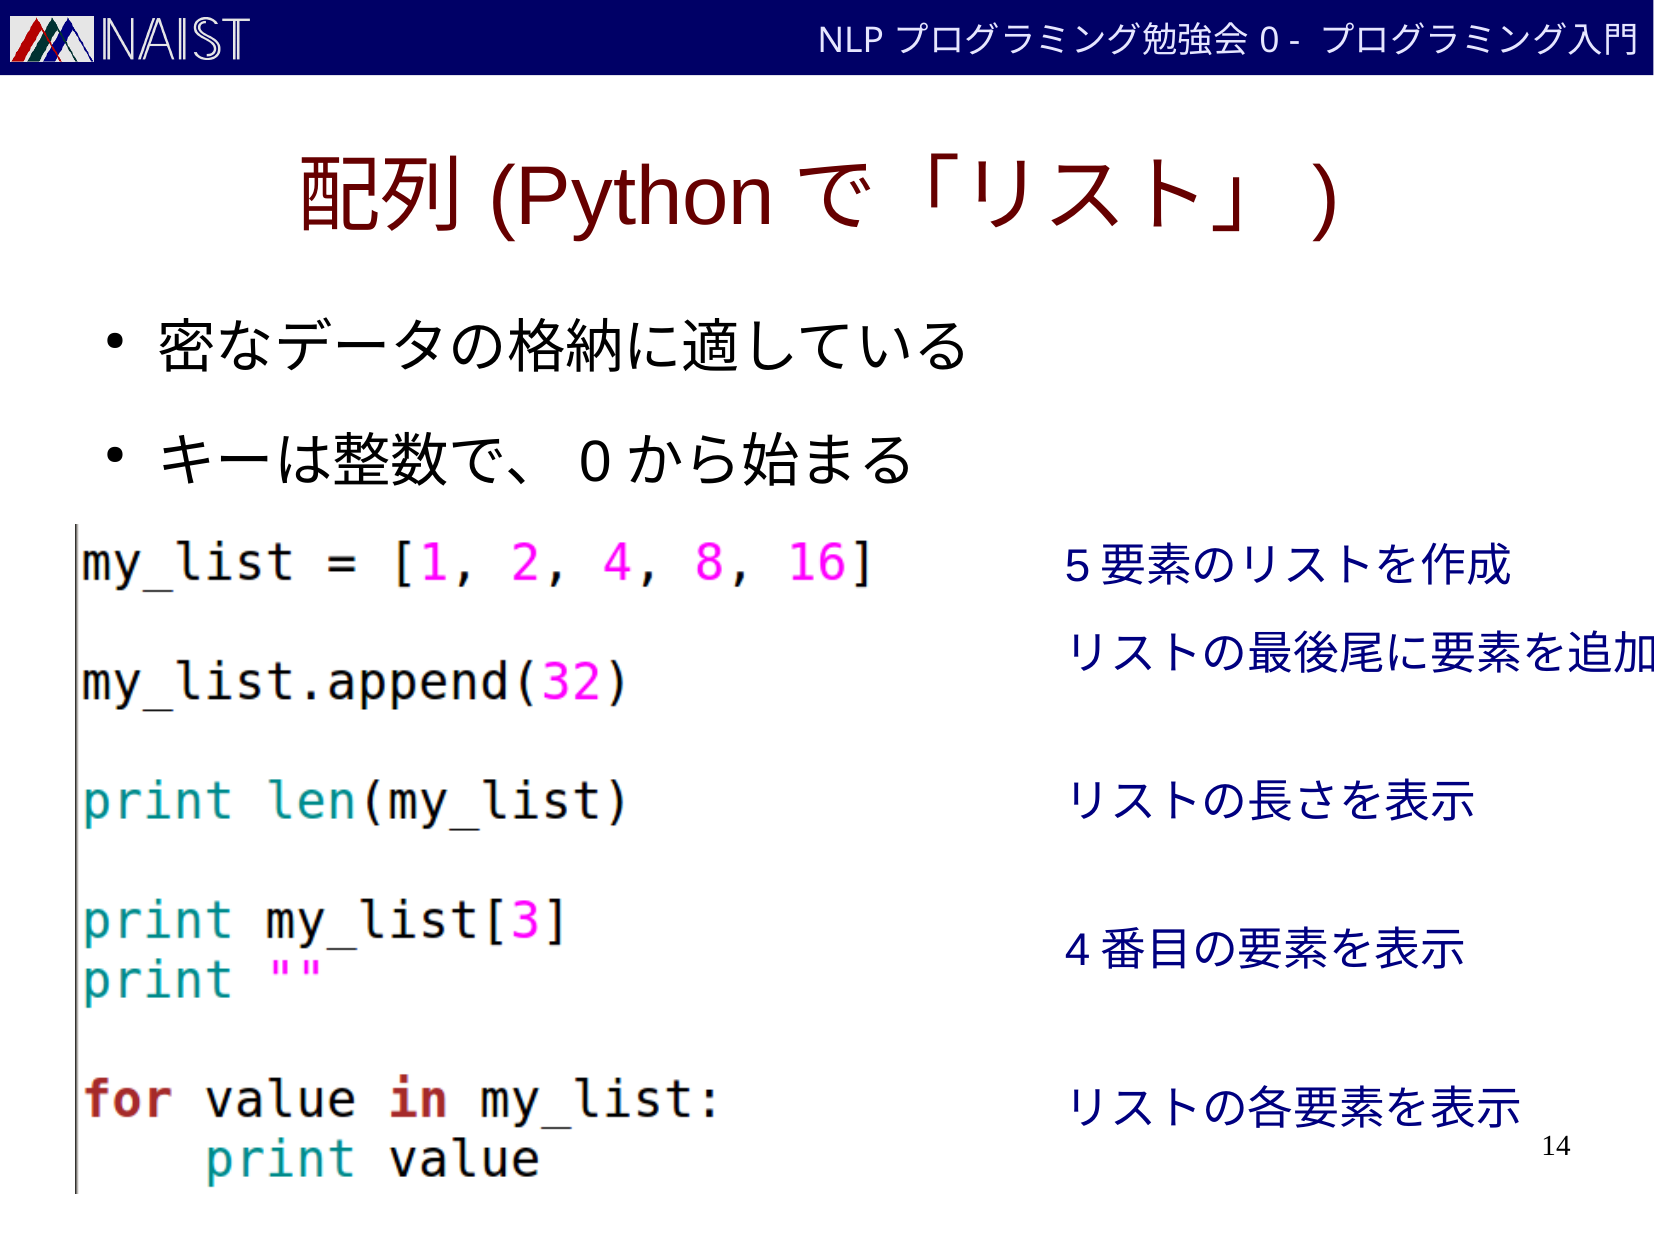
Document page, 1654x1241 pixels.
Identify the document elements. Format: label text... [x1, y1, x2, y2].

picture [102, 17, 251, 60]
text_box リストの各要素を表示 [1050, 1074, 1538, 1143]
title 配列(Pythonで「リスト」) [75, 92, 1564, 285]
list 密なデータの格納に適している キーは整数で、0から始まる [86, 300, 1576, 458]
picture [75, 524, 882, 1194]
text_box 4番目の要素を表示 [1050, 915, 1482, 984]
text_box リストの最後尾に要素を追加 [1050, 619, 1654, 688]
picture [10, 16, 94, 62]
text_box リストの長さを表示 [1050, 767, 1492, 836]
text_box 5要素のリストを作成 [1050, 531, 1528, 600]
